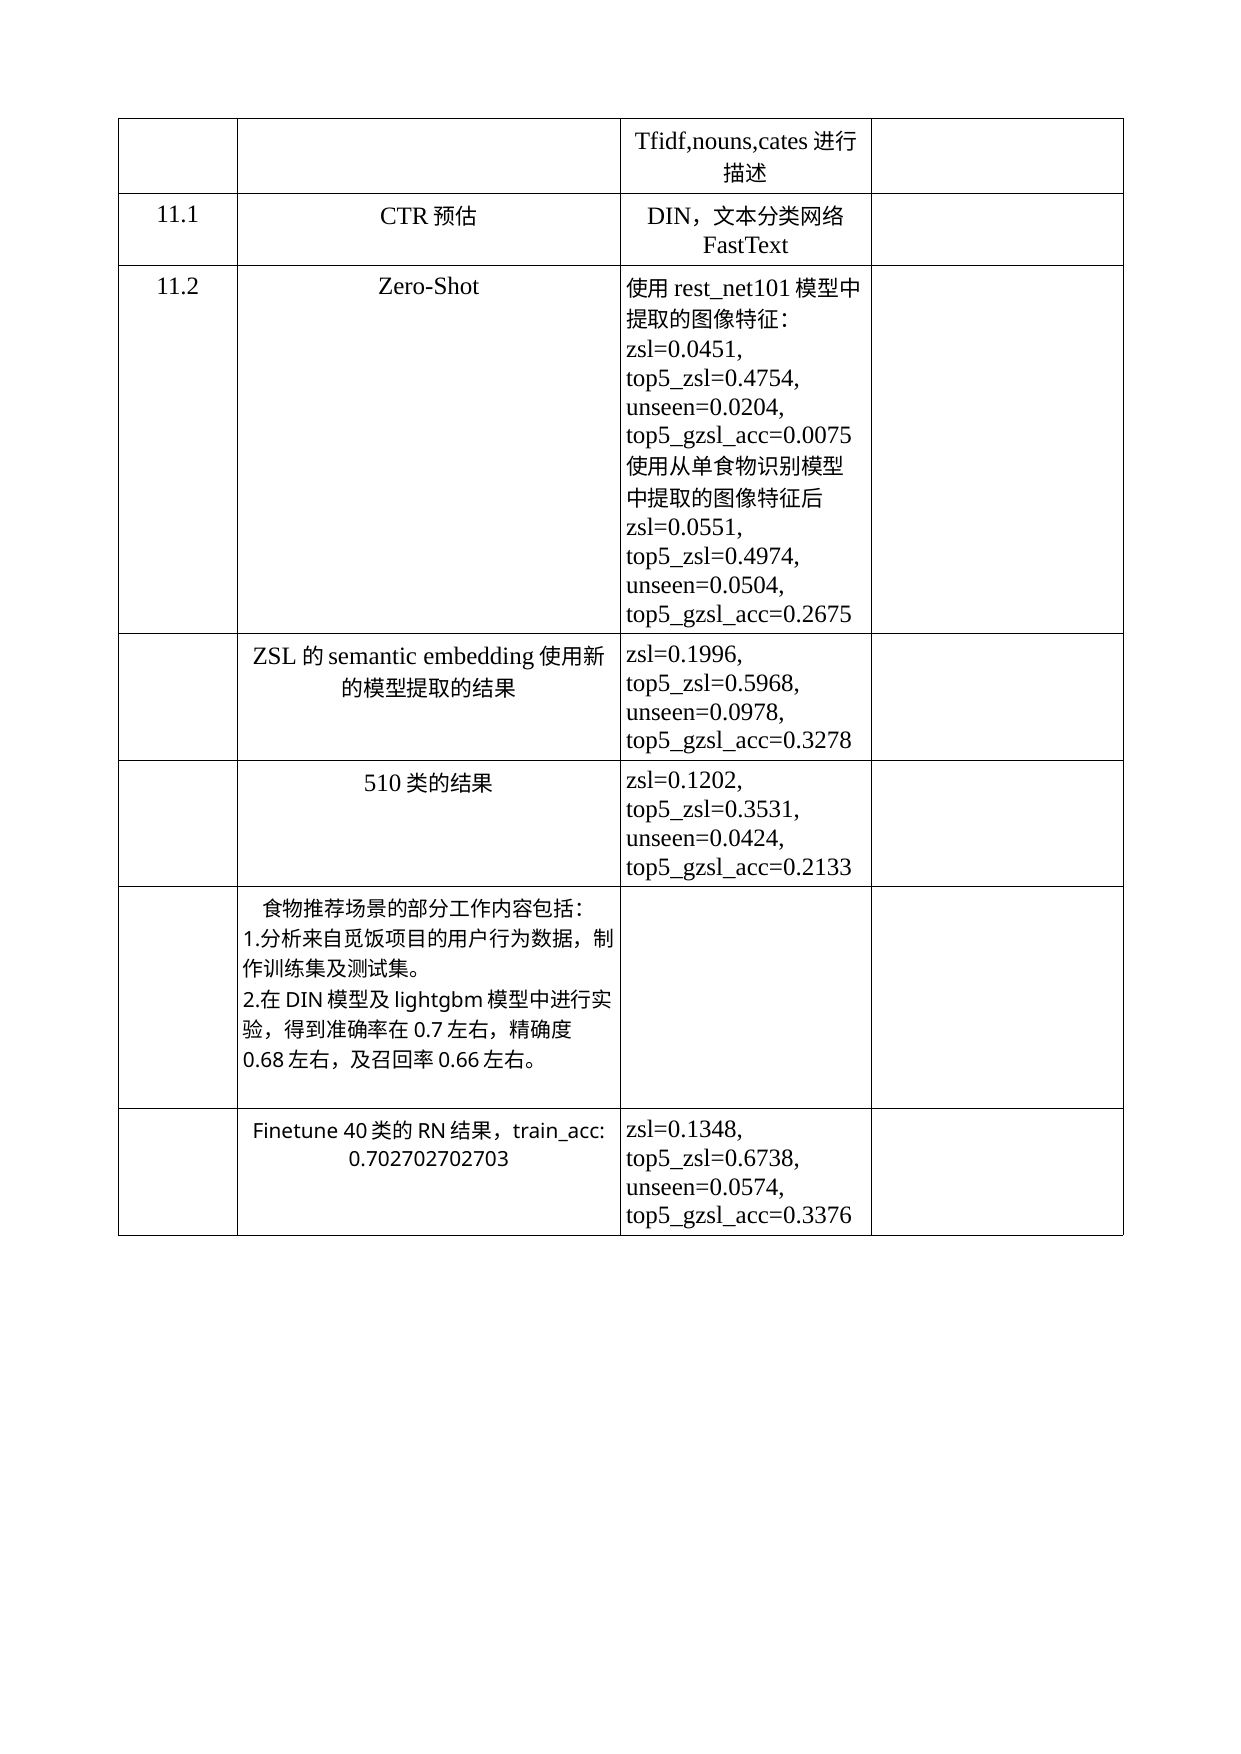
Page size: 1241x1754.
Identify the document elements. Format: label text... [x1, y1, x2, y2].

table_cell 使用rest_net101模型中提取的图像特征： zsl=0.0451, top5_zsl=0.4754, unseen=0.0204, top5_gzsl_acc=0.0075 使用从单食物识别模型中提取的图像特征后zsl=0.0551, top5_zsl=0.4974, unseen=0.0504, top5_gzsl_acc=0.2675 [621, 266, 871, 633]
table_cell 11.2 [119, 266, 237, 633]
table_cell [621, 887, 871, 1108]
table_cell [238, 119, 620, 193]
table_cell [872, 119, 1123, 193]
table_cell [872, 761, 1123, 886]
table_cell [872, 1109, 1123, 1235]
table_cell [119, 634, 237, 760]
table_cell [872, 634, 1123, 760]
table_cell [119, 1109, 237, 1235]
table_cell ZSL的semantic embedding使用新的模型提取的结果 [238, 634, 620, 760]
table_cell [872, 887, 1123, 1108]
table_cell 510类的结果 [238, 761, 620, 886]
table_cell zsl=0.1348, top5_zsl=0.6738, unseen=0.0574, top5_gzsl_acc=0.3376 [621, 1109, 871, 1235]
table_cell DIN，文本分类网络FastText [621, 194, 871, 265]
table_cell zsl=0.1996, top5_zsl=0.5968, unseen=0.0978, top5_gzsl_acc=0.3278 [621, 634, 871, 760]
table_cell [119, 761, 237, 886]
table_cell Finetune 40类的RN结果，train_acc: 0.702702702703 [238, 1109, 620, 1235]
table_cell [872, 194, 1123, 265]
table_cell CTR预估 [238, 194, 620, 265]
table_cell 食物推荐场景的部分工作内容包括： 1.分析来自觅饭项目的用户行为数据，制作训练集及测试集。 2.在DIN模型及lightgbm模型中进行实验，得到准确率在0.7左右，精确度0.68左右，及召回率0.66左右。 [238, 887, 620, 1108]
table_cell [119, 119, 237, 193]
table_cell Tfidf,nouns,cates进行描述 [621, 119, 871, 193]
table_cell Zero-Shot [238, 266, 620, 633]
table_cell [872, 266, 1123, 633]
table_cell [119, 887, 237, 1108]
table_cell 11.1 [119, 194, 237, 265]
table_cell zsl=0.1202, top5_zsl=0.3531, unseen=0.0424, top5_gzsl_acc=0.2133 [621, 761, 871, 886]
